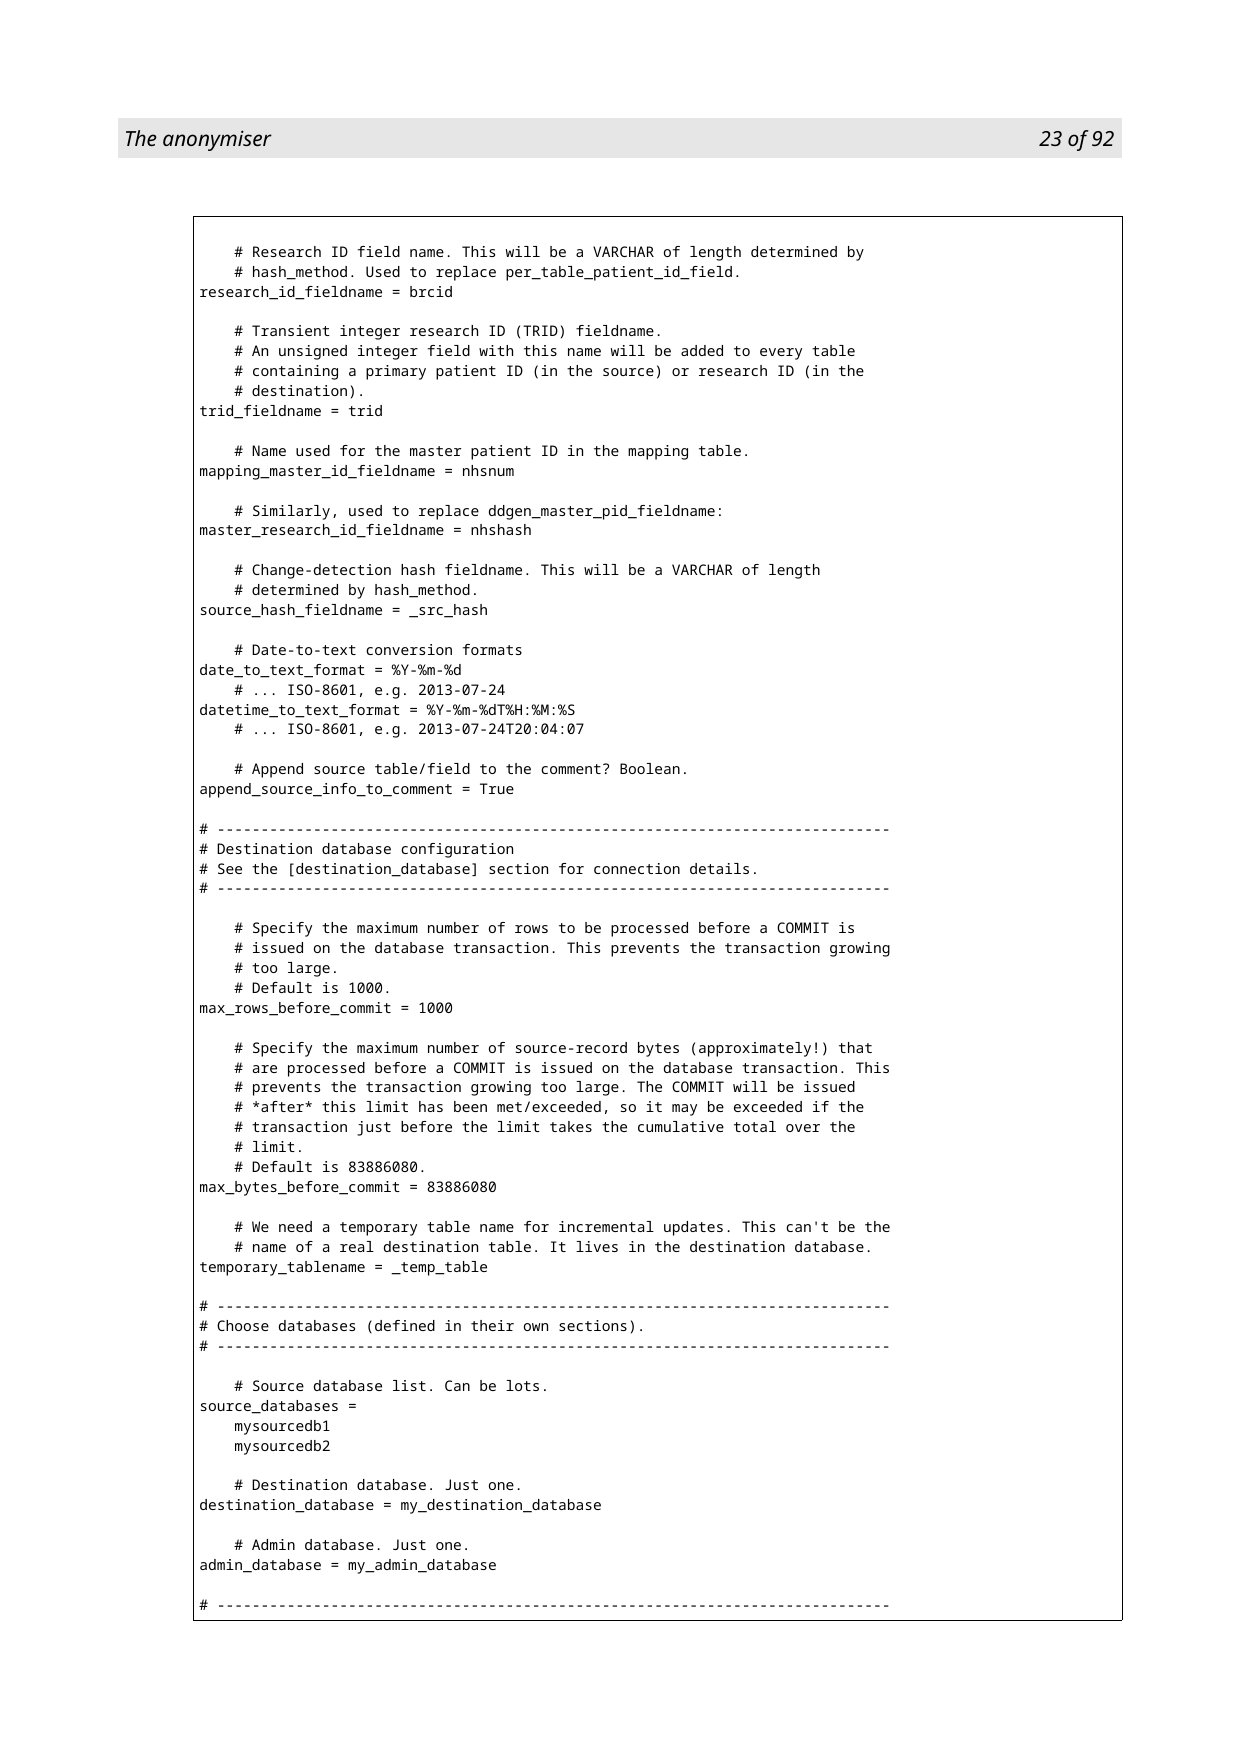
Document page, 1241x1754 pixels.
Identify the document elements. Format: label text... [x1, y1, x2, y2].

table_header # Research ID field name. This will be a VARCHAR of length determined by # hash_method. Used to replace per_table_patient_id_field. research_id_fieldname = brcid # Transient integer research ID (TRID) fieldname. # An unsigned integer field with this name will be added to every table # containing a primary patient ID (in the source) or research ID (in the # destination). trid_fieldname = trid # Name used for the master patient ID in the mapping table. mapping_master_id_fieldname = nhsnum # Similarly, used to replace ddgen_master_pid_fieldname: master_research_id_fieldname = nhshash # Change-detection hash fieldname. This will be a VARCHAR of length # determined by hash_method. source_hash_fieldname = _src_hash # Date-to-text conversion formats date_to_text_format = %Y-%m-%d # ... ISO-8601, e.g. 2013-07-24 datetime_to_text_format = %Y-%m-%dT%H:%M:%S # ... ISO-8601, e.g. 2013-07-24T20:04:07 # Append source table/field to the comment? Boolean. append_source_info_to_comment = True # ----------------------------------------------------------------------------- # Destination database configuration # See the [destination_database] section for connection details. # ----------------------------------------------------------------------------- # Specify the maximum number of rows to be processed before a COMMIT is # issued on the database transaction. This prevents the transaction growing # too large. # Default is 1000. max_rows_before_commit = 1000 # Specify the maximum number of source-record bytes (approximately!) that # are processed before a COMMIT is issued on the database transaction. This # prevents the transaction growing too large. The COMMIT will be issued # *after* this limit has been met/exceeded, so it may be exceeded if the # transaction just before the limit takes the cumulative total over the # limit. # Default is 83886080. max_bytes_before_commit = 83886080 # We need a temporary table name for incremental updates. This can't be the # name of a real destination table. It lives in the destination database. temporary_tablename = _temp_table # ----------------------------------------------------------------------------- # Choose databases (defined in their own sections). # ----------------------------------------------------------------------------- # Source database list. Can be lots. source_databases = mysourcedb1 mysourcedb2 # Destination database. Just one. destination_database = my_destination_database # Admin database. Just one. admin_database = my_admin_database # [194, 217, 1122, 1620]
